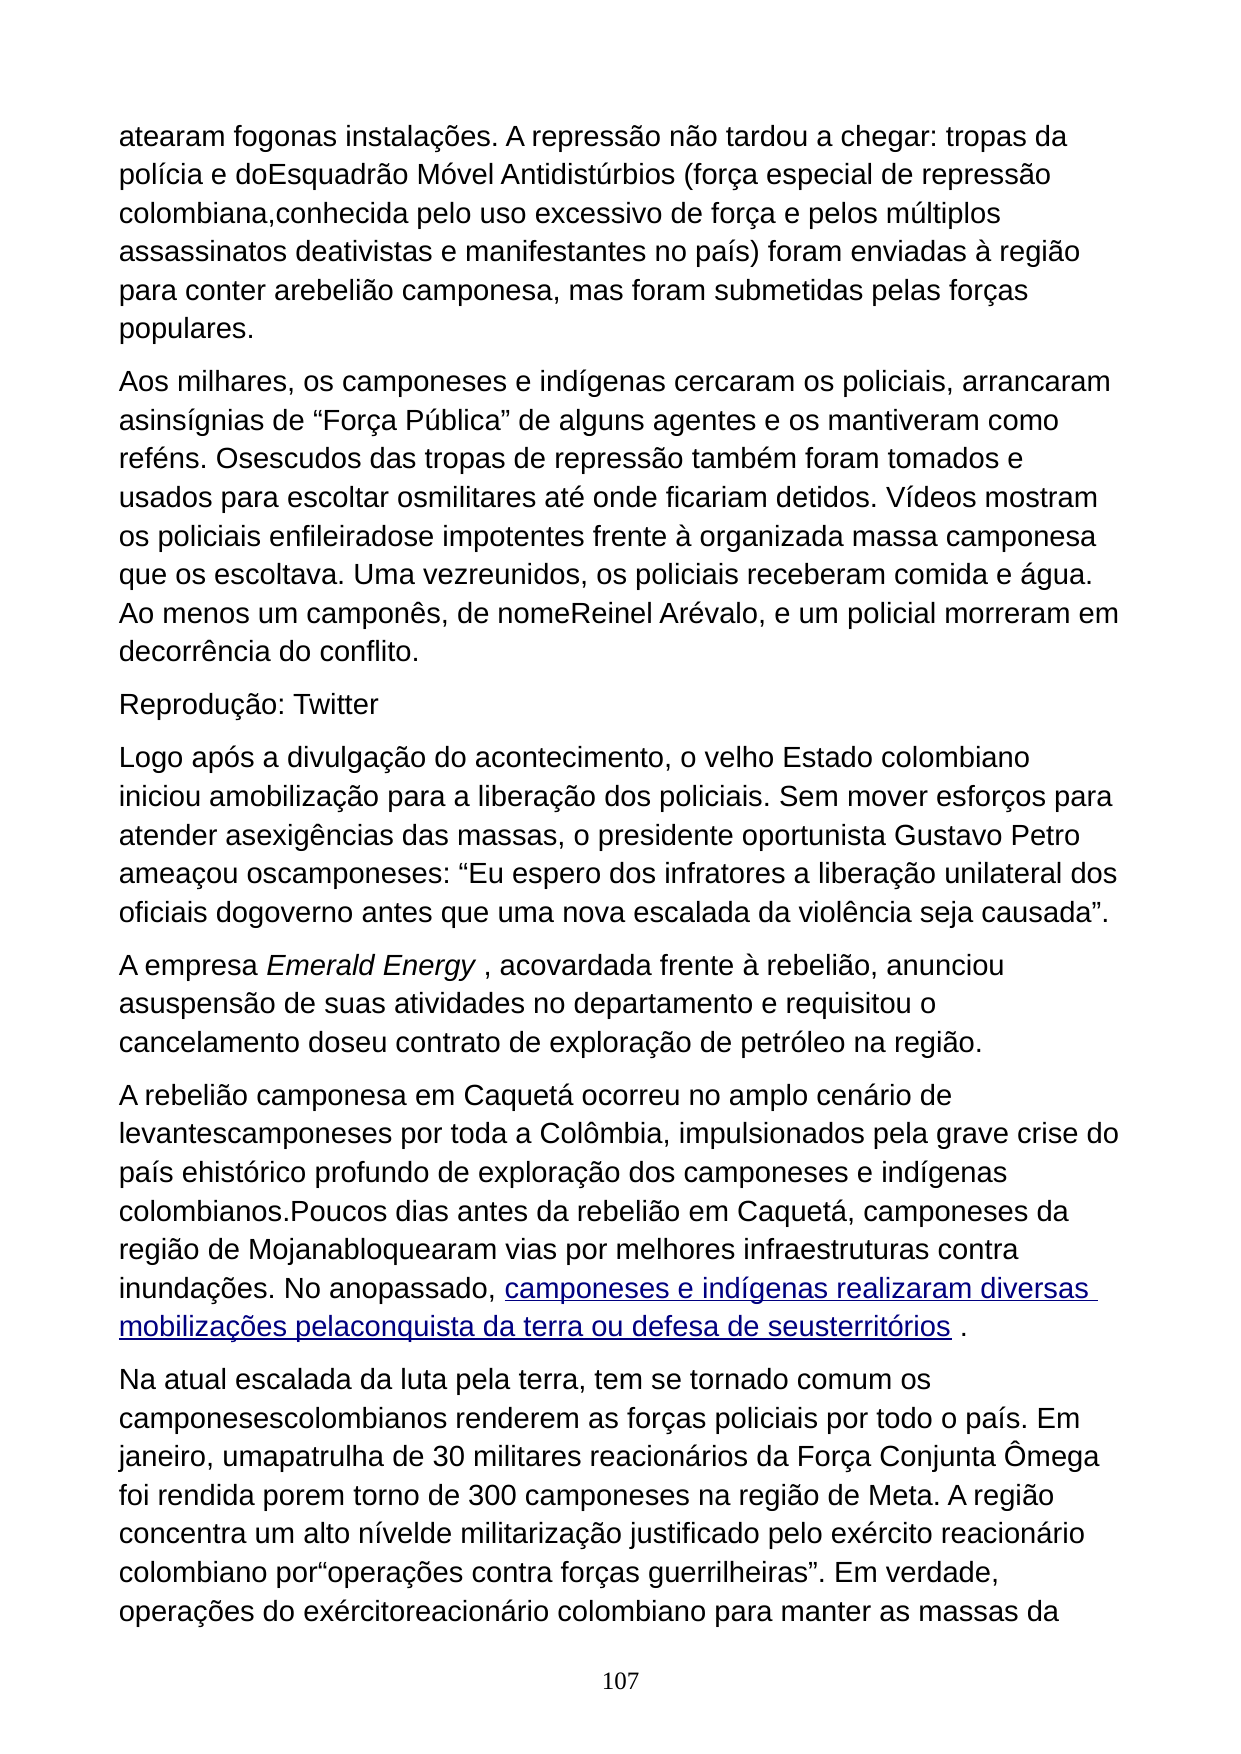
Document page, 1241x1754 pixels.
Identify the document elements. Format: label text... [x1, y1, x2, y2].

text Reprodução: Twitter [118, 687, 1122, 721]
text A rebelião camponesa em Caquetá ocorreu no amplo cenário de levantescamponeses por toda a Colômbia, impulsionados pela grave crise do país ehistórico profundo de exploração dos camponeses e indígenas colombianos.Poucos dias antes da rebelião em Caquetá, camponeses da região de Mojanabloquearam vias por melhores infraestruturas contra inundações. No anopassado, camponeses e indígenas realizaram diversas mobilizações pelaconquista da terra ou defesa de seusterritórios . [118, 1078, 1122, 1343]
text Logo após a divulgação do acontecimento, o velho Estado colombiano iniciou amobilização para a liberação dos policiais. Sem mover esforços para atender asexigências das massas, o presidente oportunista Gustavo Petro ameaçou oscamponeses: “Eu espero dos infratores a liberação unilateral dos oficiais dogoverno antes que uma nova escalada da violência seja causada”. [118, 740, 1122, 928]
text Na atual escalada da luta pela terra, tem se tornado comum os camponesescolombianos renderem as forças policiais por todo o país. Em janeiro, umapatrulha de 30 militares reacionários da Força Conjunta Ômega foi rendida porem torno de 300 camponeses na região de Meta. A região concentra um alto nívelde militarização justificado pelo exército reacionário colombiano por“operações contra forças guerrilheiras”. Em verdade, operações do exércitoreacionário colombiano para manter as massas da [118, 1362, 1122, 1627]
text Aos milhares, os camponeses e indígenas cercaram os policiais, arrancaram asinsígnias de “Força Pública” de alguns agentes e os mantiveram como reféns. Osescudos das tropas de repressão também foram tomados e usados para escoltar osmilitares até onde ficariam detidos. Vídeos mostram os policiais enfileiradose impotentes frente à organizada massa camponesa que os escoltava. Uma vezreunidos, os policiais receberam comida e água. Ao menos um camponês, de nomeReinel Arévalo, e um policial morreram em decorrência do conflito. [118, 364, 1122, 668]
text A empresa Emerald Energy , acovardada frente à rebelião, anunciou asuspensão de suas atividades no departamento e requisitou o cancelamento doseu contrato de exploração de petróleo na região. [118, 948, 1122, 1058]
text atearam fogonas instalações. A repressão não tardou a chegar: tropas da polícia e doEsquadrão Móvel Antidistúrbios (força especial de repressão colombiana,conhecida pelo uso excessivo de força e pelos múltiplos assassinatos deativistas e manifestantes no país) foram enviadas à região para conter arebelião camponesa, mas foram submetidas pelas forças populares. [118, 118, 1122, 345]
